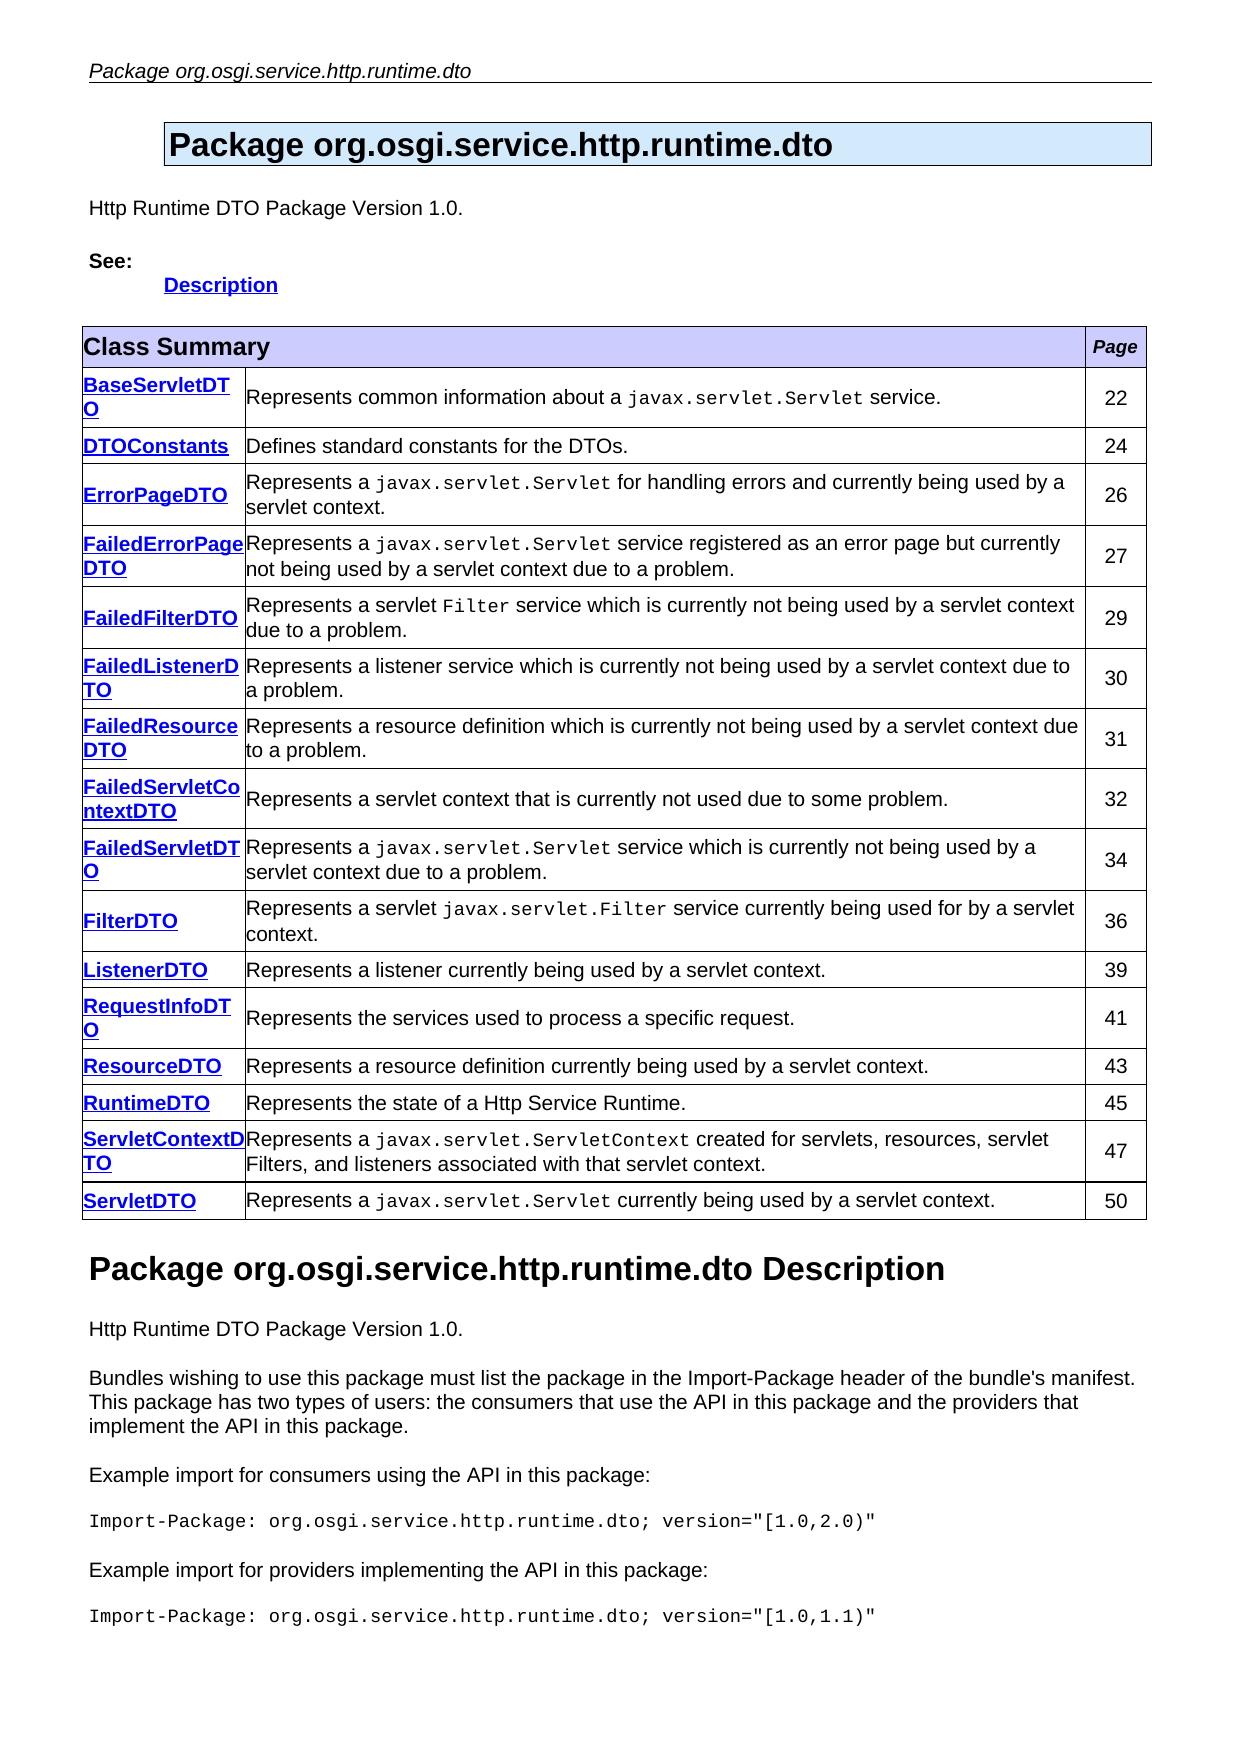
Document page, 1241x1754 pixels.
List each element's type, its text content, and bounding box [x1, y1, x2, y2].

table_cell Represents a resource definition which is currently not being used by a servlet context due to a problem. [246, 709, 1085, 768]
table_cell 38 [1086, 891, 1146, 951]
text Example import for consumers using the API in this package: [88, 1463, 1152, 1487]
subtitle Package org.osgi.service.http.runtime.dto [165, 123, 1151, 165]
table_cell 33 [1086, 709, 1146, 768]
table_cell 41 [1086, 952, 1146, 987]
table_header Class Summary [83, 327, 1085, 367]
table_cell 47 [1086, 1085, 1146, 1120]
table_cell 25 [1086, 428, 1146, 463]
table_cell 28 [1086, 526, 1146, 586]
table_cell FilterDTO [83, 891, 245, 951]
table_cell Represents the state of a Http Service Runtime. [246, 1085, 1085, 1120]
table_cell Represents common information about a javax.servlet.Servlet service. [246, 368, 1085, 427]
table_cell ListenerDTO [83, 952, 245, 987]
table_cell RequestInfoDTO [83, 988, 245, 1047]
table_cell DTOConstants [83, 428, 245, 463]
table_cell FailedServletDTO [83, 829, 245, 889]
table_cell Represents a servlet javax.servlet.Filter service currently being used for by a servlet context. [246, 891, 1085, 951]
table_cell FailedFilterDTO [83, 587, 245, 647]
table_header Page [1086, 327, 1146, 367]
table_cell 52 [1086, 1183, 1146, 1219]
text Bundles wishing to use this package must list the package in the Import-Package header of the bundle's manifest. This package has two types of users: the consumers that use the API in this package and the providers that implement the API in this package. [88, 1366, 1152, 1438]
table_cell BaseServletDTO [83, 368, 245, 427]
text Description [163, 272, 1152, 296]
table_cell 34 [1086, 769, 1146, 828]
text Example import for providers implementing the API in this package: [88, 1558, 1152, 1582]
table_cell Represents a javax.servlet.Servlet service registered as an error page but currently not being used by a servlet context due to a problem. [246, 526, 1085, 586]
table_cell Represents a listener service which is currently not being used by a servlet context due to a problem. [246, 649, 1085, 708]
table_cell FailedServletContextDTO [83, 769, 245, 828]
table_cell ServletContextD [83, 1121, 245, 1148]
table_cell FailedErrorPageDTO [83, 526, 245, 586]
table_cell 23 [1086, 368, 1146, 427]
table_cell ServletDTO [83, 1183, 245, 1219]
table_cell Defines standard constants for the DTOs. [246, 428, 1085, 463]
table_cell ResourceDTO [83, 1049, 245, 1084]
table_cell Represents a servlet Filter service which is currently not being used by a servlet context due to a problem. [246, 587, 1085, 647]
text Http Runtime DTO Package Version 1.0. [88, 1317, 1152, 1341]
table_cell Represents a javax.servlet.Servlet currently being used by a servlet context. [246, 1183, 1085, 1219]
table_cell FailedListenerDTO [83, 649, 245, 708]
text Import-Package: org.osgi.service.http.runtime.dto; version="[1.0,1.1)" [88, 1607, 1152, 1628]
table_cell 45 [1086, 1049, 1146, 1084]
table_cell 27 [1086, 464, 1146, 524]
table_cell 30 [1086, 587, 1146, 647]
text See: [88, 248, 1152, 272]
table_cell ErrorPageDTO [83, 464, 245, 524]
table_cell Represents a javax.servlet.ServletContext created for servlets, resources, servlet Filters, and listeners associated with that servlet context. [246, 1121, 1085, 1181]
table_cell Represents a listener currently being used by a servlet context. [246, 952, 1085, 987]
table_cell 43 [1086, 988, 1146, 1047]
table_cell Represents a resource definition currently being used by a servlet context. [246, 1049, 1085, 1084]
text Package org.osgi.service.http.runtime.dto Description [88, 1249, 1152, 1288]
table_cell TO [83, 1149, 245, 1181]
table_cell Represents a javax.servlet.Servlet for handling errors and currently being used by a servlet context. [246, 464, 1085, 524]
text Import-Package: org.osgi.service.http.runtime.dto; version="[1.0,2.0)" [88, 1512, 1152, 1533]
table_cell FailedResourceDTO [83, 709, 245, 768]
table_cell 36 [1086, 829, 1146, 889]
table_cell 49 [1086, 1121, 1146, 1181]
table_cell 32 [1086, 649, 1146, 708]
table_cell RuntimeDTO [83, 1085, 245, 1120]
table_cell Represents the services used to process a specific request. [246, 988, 1085, 1047]
table_cell Represents a servlet context that is currently not used due to some problem. [246, 769, 1085, 828]
text Http Runtime DTO Package Version 1.0. [88, 195, 1152, 219]
table_cell Represents a javax.servlet.Servlet service which is currently not being used by a servlet context due to a problem. [246, 829, 1085, 889]
